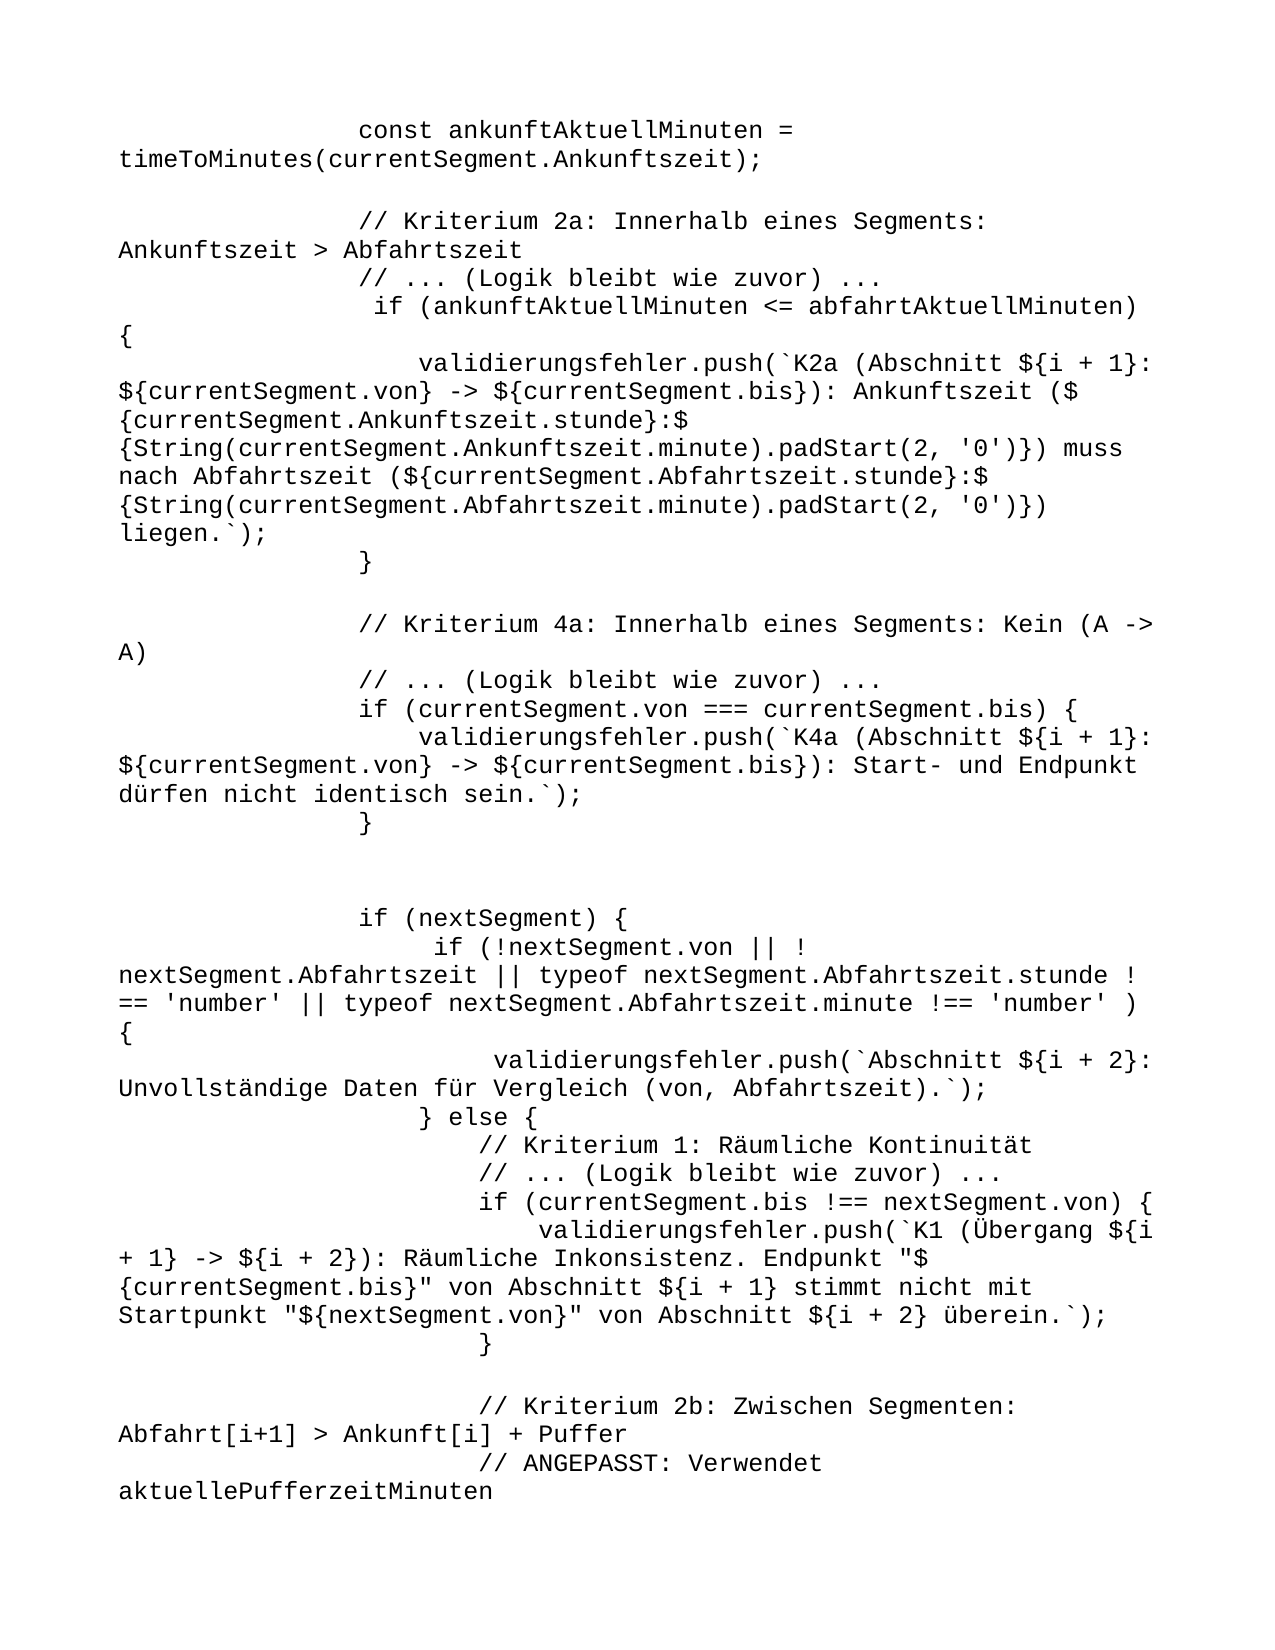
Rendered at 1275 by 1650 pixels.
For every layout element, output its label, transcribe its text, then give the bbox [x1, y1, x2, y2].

text if (!nextSegment.von || !nextSegment.Abfahrtszeit || typeof nextSegment.Abfahrtszeit.stunde !== 'number' || typeof nextSegment.Abfahrtszeit.minute !== 'number' ) { [118, 934, 1157, 1048]
text // Kriterium 1: Räumliche Kontinuität [118, 1133, 1157, 1161]
text if (nextSegment) { [118, 906, 1157, 934]
text validierungsfehler.push(`K2a (Abschnitt ${i + 1}: ${currentSegment.von} -> ${currentSegment.bis}): Ankunftszeit (${currentSegment.Ankunftszeit.stunde}:${String(currentSegment.Ankunftszeit.minute).padStart(2, '0')}) muss nach Abfahrtszeit (${currentSegment.Abfahrtszeit.stunde}:${String(currentSegment.Abfahrtszeit.minute).padStart(2, '0')}) liegen.`); [118, 351, 1157, 549]
text } [118, 549, 1157, 577]
text // ... (Logik bleibt wie zuvor) ... [118, 668, 1157, 696]
text } else { [118, 1104, 1157, 1133]
text validierungsfehler.push(`Abschnitt ${i + 2}: Unvollständige Daten für Vergleich (von, Abfahrtszeit).`); [118, 1048, 1157, 1104]
text validierungsfehler.push(`K4a (Abschnitt ${i + 1}: ${currentSegment.von} -> ${currentSegment.bis}): Start- und Endpunkt dürfen nicht identisch sein.`); [118, 724, 1157, 809]
text // Kriterium 2b: Zwischen Segmenten: Abfahrt[i+1] > Ankunft[i] + Puffer [118, 1393, 1157, 1450]
text validierungsfehler.push(`K1 (Übergang ${i + 1} -> ${i + 2}): Räumliche Inkonsistenz. Endpunkt "${currentSegment.bis}" von Abschnitt ${i + 1} stimmt nicht mit Startpunkt "${nextSegment.von}" von Abschnitt ${i + 2} überein.`); [118, 1218, 1157, 1331]
text if (currentSegment.von === currentSegment.bis) { [118, 696, 1157, 724]
text // ... (Logik bleibt wie zuvor) ... [118, 1161, 1157, 1189]
text // ANGEPASST: Verwendet aktuellePufferzeitMinuten [118, 1450, 1157, 1507]
text // Kriterium 4a: Innerhalb eines Segments: Kein (A -> A) [118, 611, 1157, 668]
text if (currentSegment.bis !== nextSegment.von) { [118, 1189, 1157, 1218]
text if (ankunftAktuellMinuten <= abfahrtAktuellMinuten) { [118, 294, 1157, 351]
text } [118, 1331, 1157, 1359]
text const ankunftAktuellMinuten = timeToMinutes(currentSegment.Ankunftszeit); [118, 118, 1157, 175]
text // Kriterium 2a: Innerhalb eines Segments: Ankunftszeit > Abfahrtszeit [118, 209, 1157, 266]
text } [118, 809, 1157, 838]
text // ... (Logik bleibt wie zuvor) ... [118, 266, 1157, 294]
